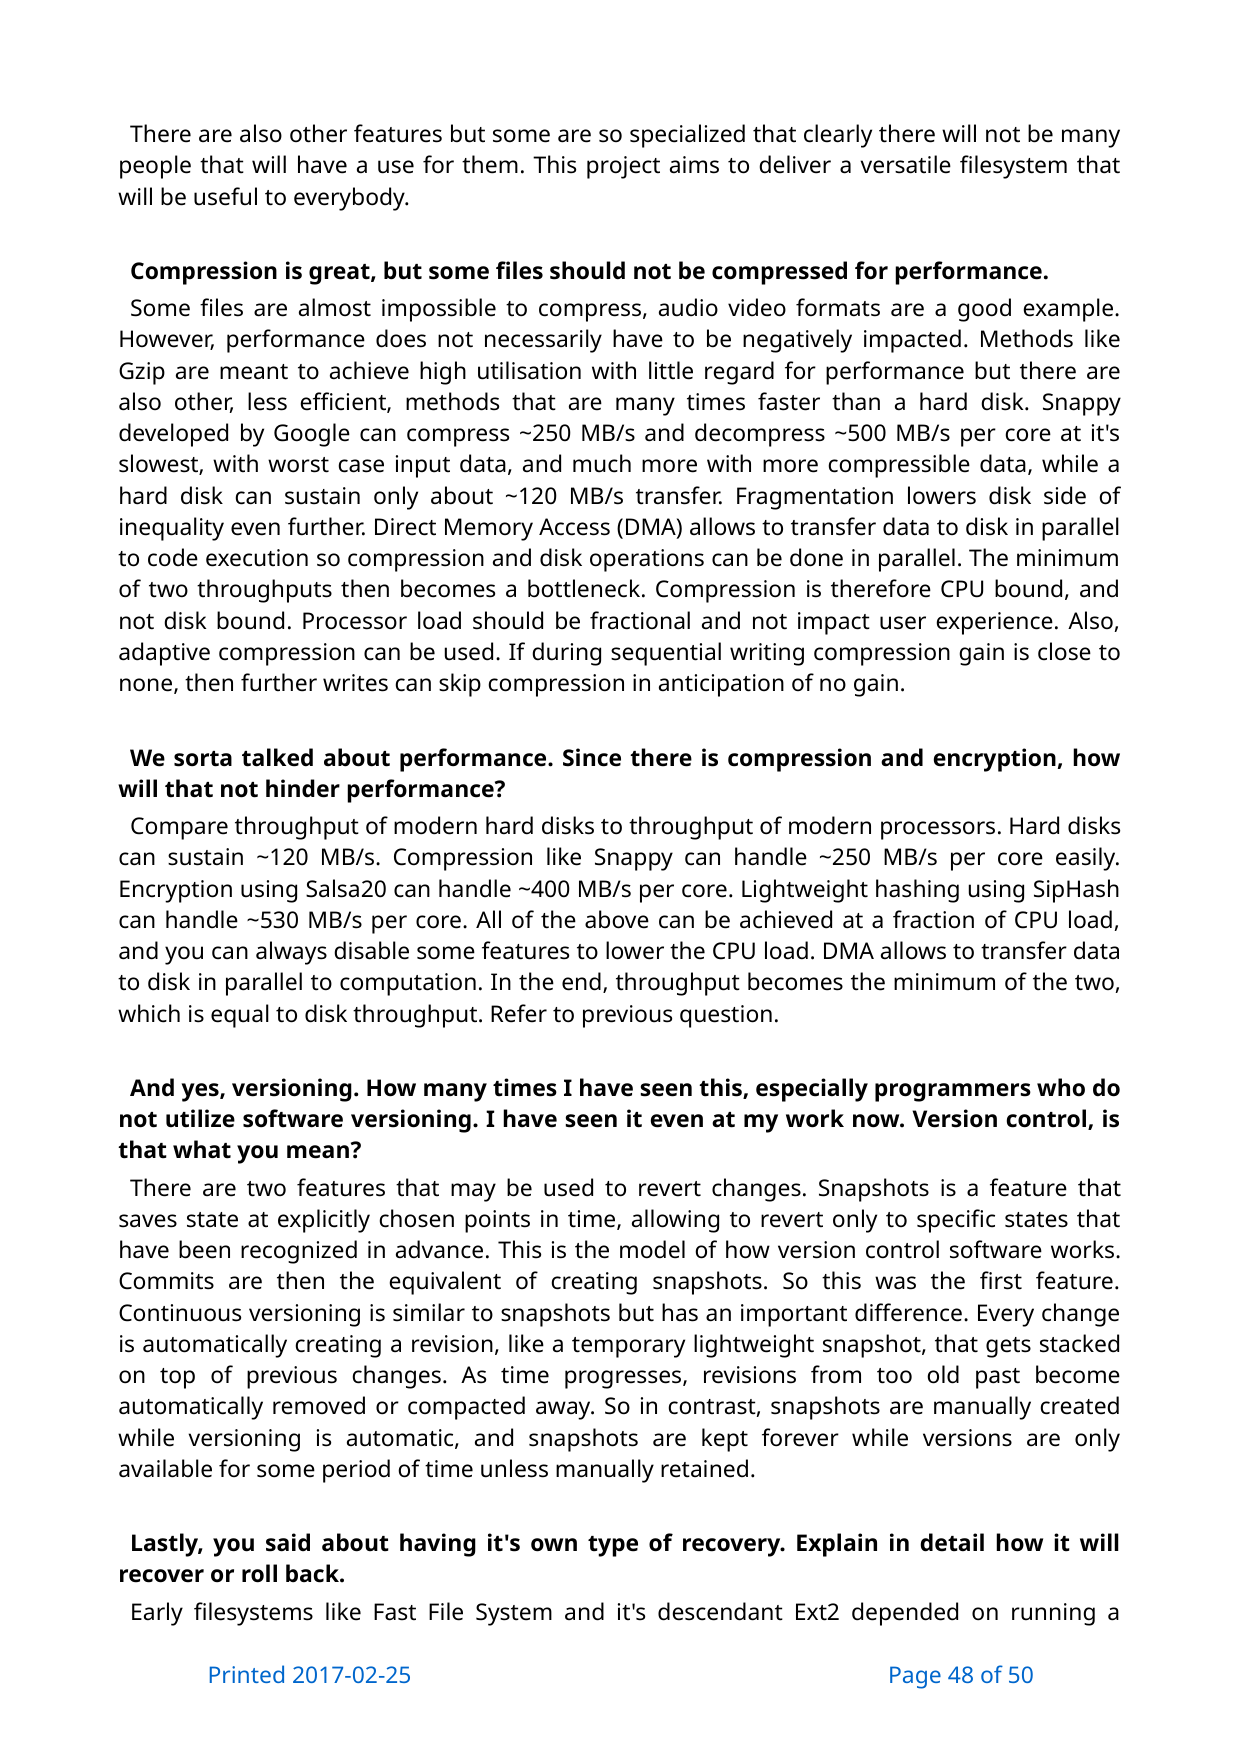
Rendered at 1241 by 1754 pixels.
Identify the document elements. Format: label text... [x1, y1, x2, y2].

text And yes, versioning. How many times I have seen this, especially programmers who do not utilize software versioning. I have seen it even at my work now. Version control, is that what you mean? [118, 1072, 1122, 1166]
text We sorta talked about performance. Since there is compression and encryption, how will that not hinder performance? [118, 742, 1122, 804]
text There are two features that may be used to revert changes. Snapshots is a feature that saves state at explicitly chosen points in time, allowing to revert only to specific states that have been recognized in advance. This is the model of how version control software works. Commits are then the equivalent of creating snapshots. So this was the first feature. Continuous versioning is similar to snapshots but has an important difference. Every change is automatically creating a revision, like a temporary lightweight snapshot, that gets stacked on top of previous changes. As time progresses, revisions from too old past become automatically removed or compacted away. So in contrast, snapshots are manually created while versioning is automatic, and snapshots are kept forever while versions are only available for some period of time unless manually retained. [118, 1172, 1122, 1484]
text Early filesystems like Fast File System and it's descendant Ext2 depended on running a [118, 1596, 1122, 1627]
text Compression is great, but some files should not be compressed for performance. [118, 255, 1122, 286]
text There are also other features but some are so specialized that clearly there will not be many people that will have a use for them. This project aims to deliver a versatile filesystem that will be useful to everybody. [118, 118, 1122, 212]
text Lastly, you said about having it's own type of recovery. Explain in detail how it will recover or roll back. [118, 1527, 1122, 1590]
text Some files are almost impossible to compress, audio video formats are a good example. However, performance does not necessarily have to be negatively impacted. Methods like Gzip are meant to achieve high utilisation with little regard for performance but there are also other, less efficient, methods that are many times faster than a hard disk. Snappy developed by Google can compress ~250 MB/s and decompress ~500 MB/s per core at it's slowest, with worst case input data, and much more with more compressible data, while a hard disk can sustain only about ~120 MB/s transfer. Fragmentation lowers disk side of inequality even further. Direct Memory Access (DMA) allows to transfer data to disk in parallel to code execution so compression and disk operations can be done in parallel. The minimum of two throughputs then becomes a bottleneck. Compression is therefore CPU bound, and not disk bound. Processor load should be fractional and not impact user experience. Also, adaptive compression can be used. If during sequential writing compression gain is close to none, then further writes can skip compression in anticipation of no gain. [118, 292, 1122, 698]
text Compare throughput of modern hard disks to throughput of modern processors. Hard disks can sustain ~120 MB/s. Compression like Snappy can handle ~250 MB/s per core easily. Encryption using Salsa20 can handle ~400 MB/s per core. Lightweight hashing using SipHash can handle ~530 MB/s per core. All of the above can be achieved at a fraction of CPU load, and you can always disable some features to lower the CPU load. DMA allows to transfer data to disk in parallel to computation. In the end, throughput becomes the minimum of the two, which is equal to disk throughput. Refer to previous question. [118, 810, 1122, 1029]
